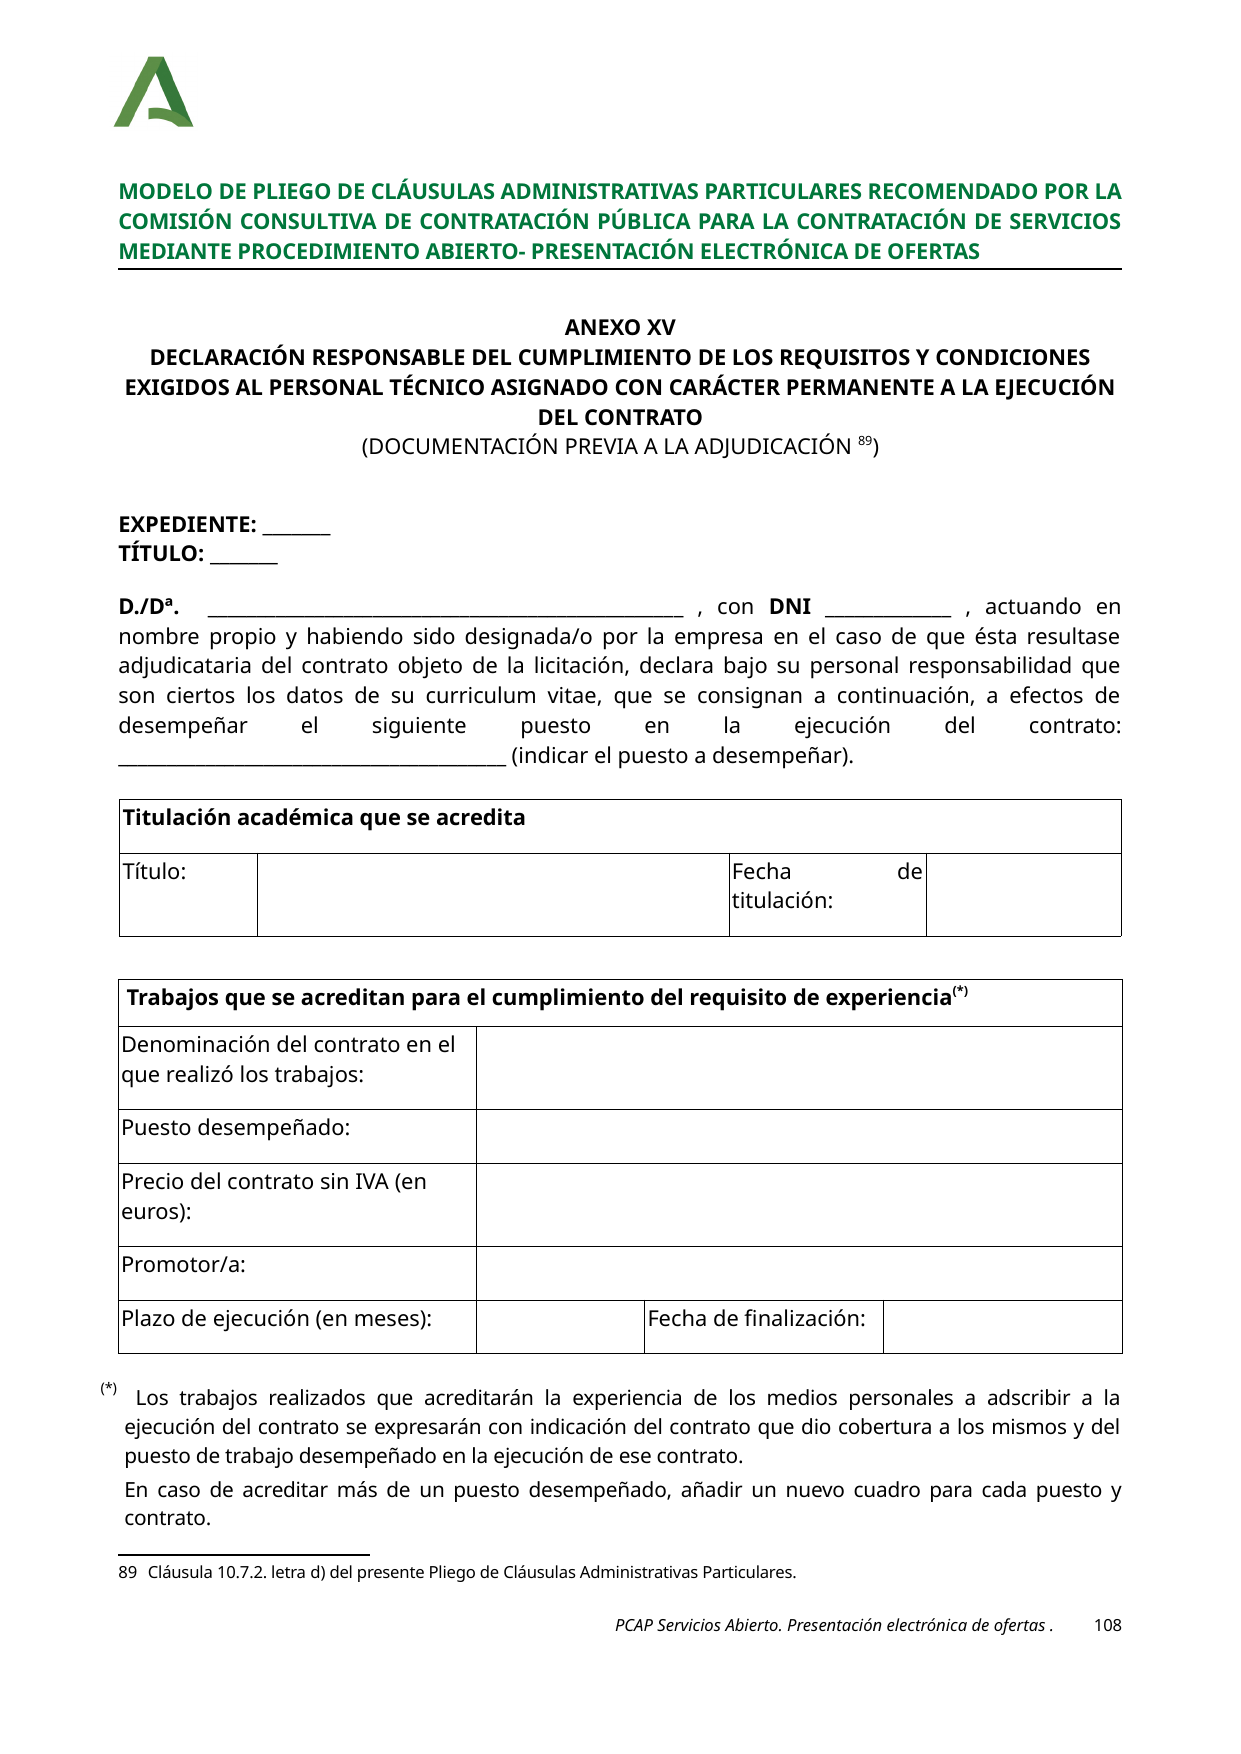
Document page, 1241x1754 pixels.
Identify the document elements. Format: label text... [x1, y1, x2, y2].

table_cell [477, 1164, 1122, 1246]
table_header Trabajos que se acreditan para el cumplimiento del requisito de experiencia(*) [119, 980, 1122, 1026]
table_cell [477, 1301, 644, 1353]
text En caso de acreditar más de un puesto desempeñado, añadir un nuevo cuadro para cada puesto y contrato. [124, 1475, 1122, 1532]
table_cell Precio del contrato sin IVA (en euros): [119, 1164, 476, 1246]
text TÍTULO: _______ [118, 538, 1122, 568]
table_cell Denominación del contrato en el que realizó los trabajos: [119, 1027, 476, 1109]
table_cell [477, 1027, 1122, 1109]
table_cell Plazo de ejecución (en meses): [119, 1301, 476, 1353]
table_cell [258, 854, 729, 936]
table_header Titulación académica que se acredita [120, 800, 1121, 853]
text (DOCUMENTACIÓN PREVIA A LA ADJUDICACIÓN ) [118, 431, 1122, 461]
table_cell [477, 1110, 1122, 1163]
text (*) Los trabajos realizados que acreditarán la experiencia de los medios personales a adscribir a la ejecución del contrato se expresarán con indicación del contrato que dio cobertura a los mismos y del puesto de trabajo desempeñado en la ejecución de ese contrato. [100, 1378, 1122, 1469]
table_cell Puesto desempeñado: [119, 1110, 476, 1163]
table_cell [927, 854, 1121, 936]
table_cell [884, 1301, 1122, 1353]
table_cell Promotor/a: [119, 1247, 476, 1299]
text ANEXO XV [118, 312, 1122, 342]
table_cell Título: [120, 854, 257, 936]
text MODELO DE PLIEGO DE CLÁUSULAS ADMINISTRATIVAS PARTICULARES RECOMENDADO POR LA COMISIÓN CONSULTIVA DE CONTRATACIÓN PÚBLICA PARA LA CONTRATACIÓN DE SERVICIOS MEDIANTE PROCEDIMIENTO ABIERTO- PRESENTACIÓN ELECTRÓNICA DE OFERTAS [118, 176, 1122, 268]
text D./Dª. _________________________________________________ , con DNI _____________ , actuando en nombre propio y habiendo sido designada/o por la empresa en el caso de que ésta resultase adjudicataria del contrato objeto de la licitación, declara bajo su personal responsabilidad que son ciertos los datos de su curriculum vitae, que se consignan a continuación, a efectos de desempeñar el siguiente puesto en la ejecución del contrato: ________________________________________ (indicar el puesto a desempeñar). [118, 591, 1122, 770]
text DECLARACIÓN RESPONSABLE DEL CUMPLIMIENTO DE LOS REQUISITOS Y CONDICIONES EXIGIDOS AL PERSONAL TÉCNICO ASIGNADO CON CARÁCTER PERMANENTE A LA EJECUCIÓN DEL CONTRATO [118, 342, 1122, 431]
table_cell Fecha de finalización: [645, 1301, 883, 1353]
picture [109, 52, 198, 131]
text EXPEDIENTE: _______ [118, 509, 1122, 538]
text Cláusula 10.7.2. letra d) del presente Pliego de Cláusulas Administrativas Particulares. [118, 1561, 1122, 1584]
table_cell [477, 1247, 1122, 1299]
table_cell Fecha de titulación: [730, 854, 926, 936]
